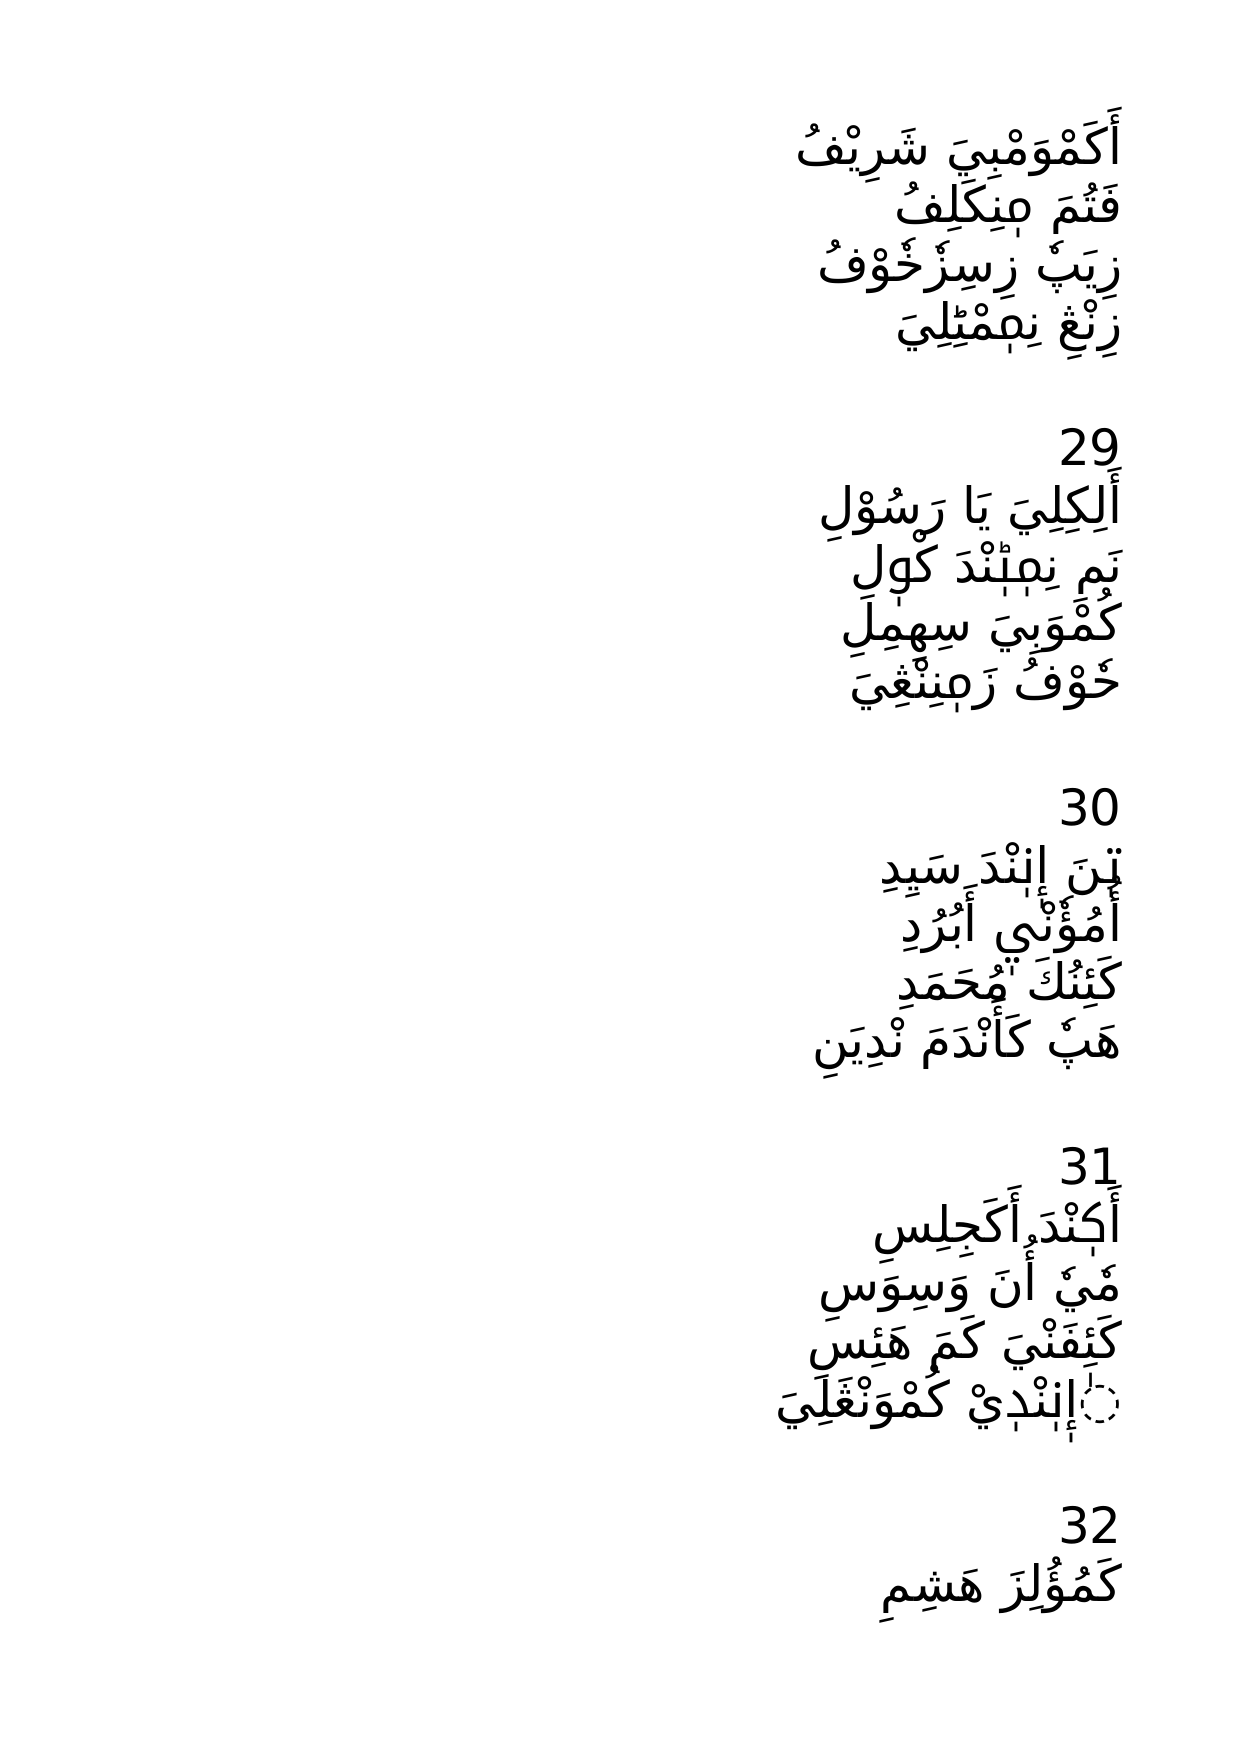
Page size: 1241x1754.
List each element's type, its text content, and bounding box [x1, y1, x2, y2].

text كُمْوَبِيَ سِهِمِلِ [118, 594, 1122, 652]
text فَتُمَ مٖنِكَلِفُ [118, 176, 1122, 234]
text حٗوْفُ زَمٖنِنْڠِيَ [118, 652, 1122, 710]
text هَپٗ كَأَنْدَمَ نْدِيَنِ [118, 1011, 1122, 1069]
text أَكَمْوَمْبِيَ شَرِيْفُ [118, 118, 1122, 176]
text 31 [118, 1138, 1122, 1196]
text تٖنَ إٖنٖنْدَ سَيِدِ [118, 837, 1122, 895]
text زِنْڠِ نِمٖمْٹِلِيَ [118, 293, 1122, 351]
text كَمُؤُلِزَ هَشِمِ [118, 1555, 1122, 1613]
text ٰإٖنٖنْدٖيْ كُمْوَنْڠَلِيَ [118, 1371, 1122, 1429]
text 29 [118, 419, 1122, 477]
text كَئِفَنْيَ كَمَ هَئِسِ [118, 1312, 1122, 1371]
text كَئِنُكَ مُحَمَدِ [118, 953, 1122, 1011]
text أُمُؤٗنْيٖ أَبُرُدِ [118, 895, 1122, 953]
text 32 [118, 1497, 1122, 1555]
text نَمِ نِمٖٹٖنْدَ كْوٖلِ [118, 536, 1122, 594]
text أَكٖنْدَ أَكَجِلِسِ [118, 1196, 1122, 1254]
text مٗيٗ أُنَ وَسِوَسِ [118, 1254, 1122, 1312]
text 30 [118, 778, 1122, 837]
text أَلِكِلِيَ يَا رَسُوْلِ [118, 477, 1122, 536]
text زِيَپٗ زِسِزٗخٗوْفُ [118, 234, 1122, 293]
